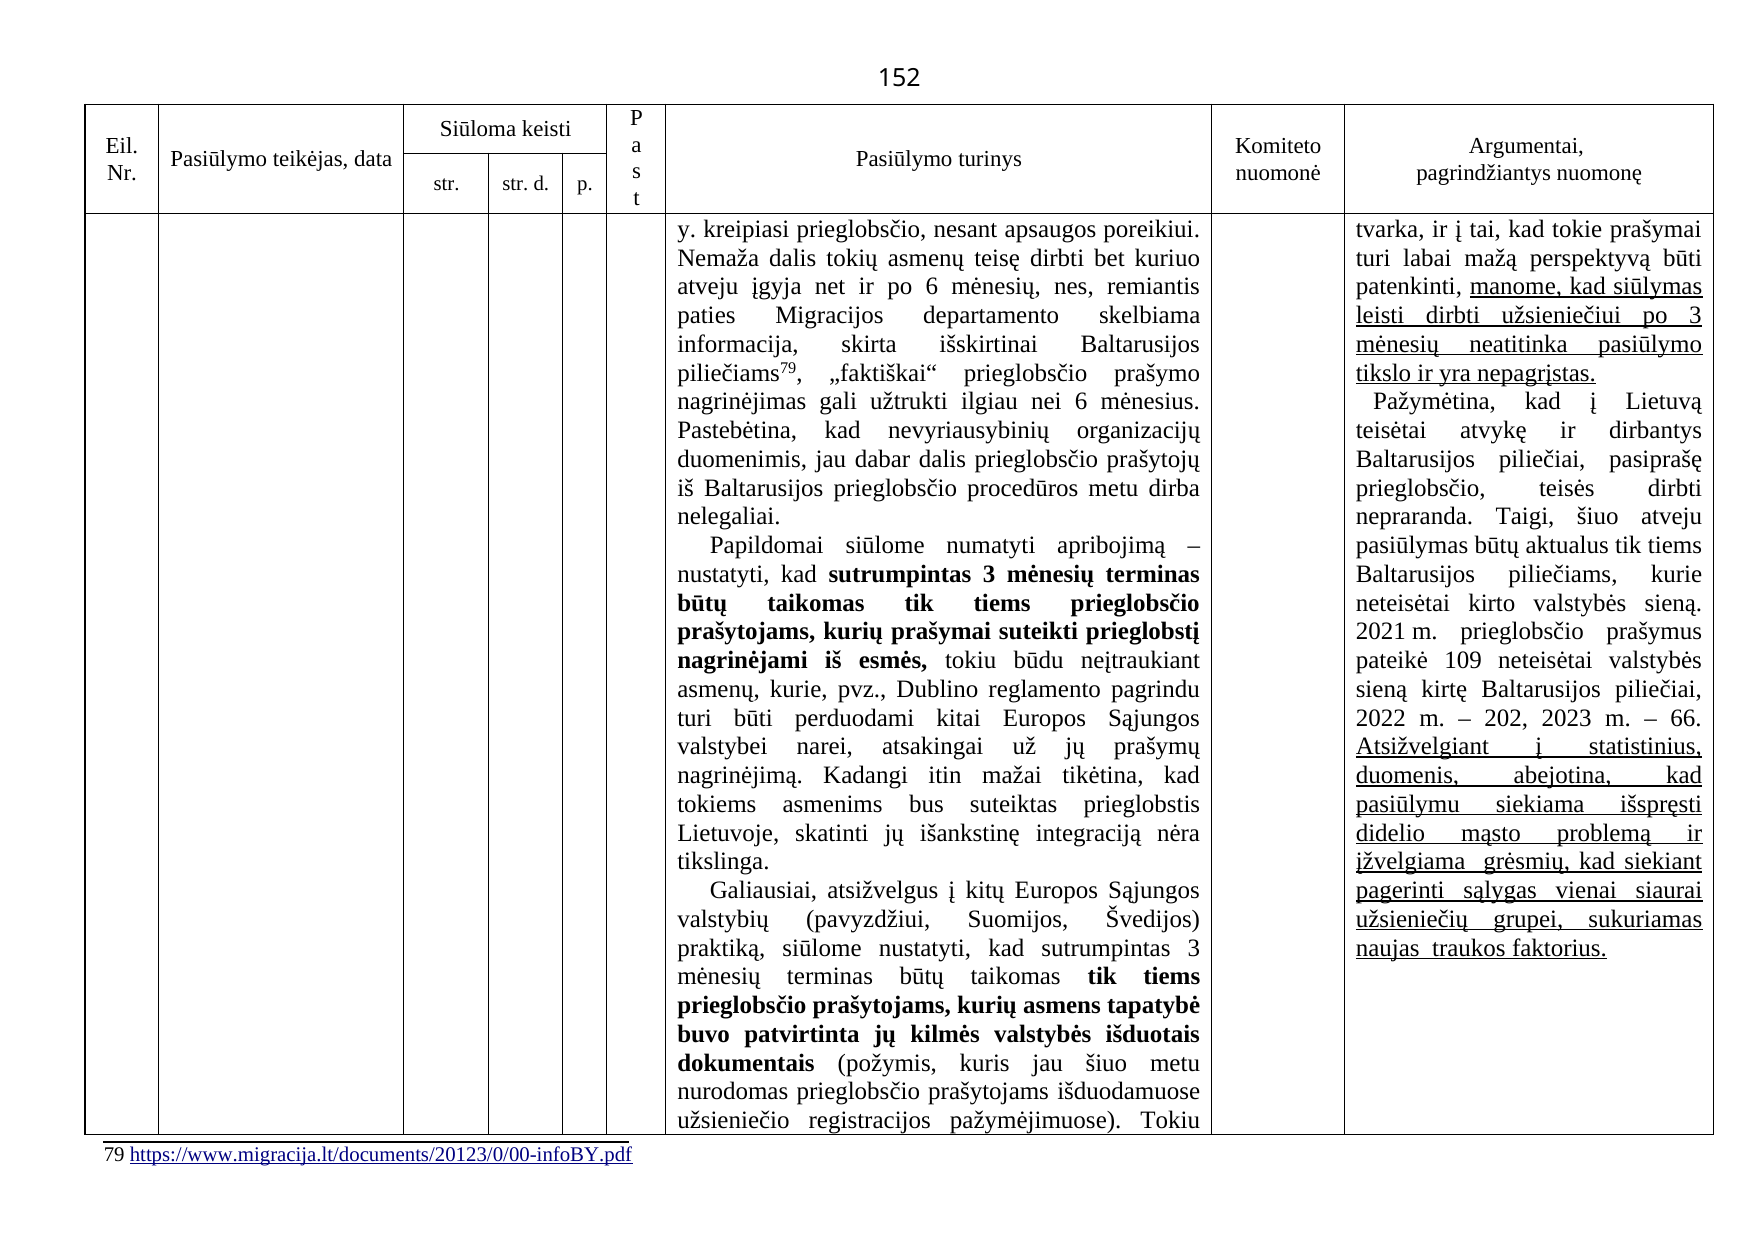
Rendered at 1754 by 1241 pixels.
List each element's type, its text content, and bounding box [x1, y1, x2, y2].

table_cell [404, 214, 488, 1134]
table_header Pasiūlymo turinys [666, 105, 1211, 213]
table_header Argumentai, pagrindžiantys nuomonę [1345, 105, 1713, 213]
table_header Pastabos [607, 105, 665, 213]
table_header Siūloma keisti [404, 105, 606, 153]
table_cell str. d. [489, 154, 562, 213]
table_cell p. [563, 154, 606, 213]
table_cell [607, 214, 665, 1134]
table_cell tvarka, ir į tai, kad tokie prašymai turi labai mažą perspektyvą būti patenkinti, manome, kad siūlymas leisti dirbti užsieniečiui po 3 mėnesių neatitinka pasiūlymo tikslo ir yra nepagrįstas. Pažymėtina, kad į Lietuvą teisėtai atvykę ir dirbantys Baltarusijos piliečiai, pasiprašę prieglobsčio, teisės dirbti nepraranda. Taigi, šiuo atveju pasiūlymas būtų aktualus tik tiems Baltarusijos piliečiams, kurie neteisėtai kirto valstybės sieną. 2021 m. prieglobsčio prašymus pateikė 109 neteisėtai valstybės sieną kirtę Baltarusijos piliečiai, 2022 m. – 202, 2023 m. – 66. Atsižvelgiant į statistinius, duomenis, abejotina, kad pasiūlymu siekiama išspręsti didelio mąsto problemą ir įžvelgiama grėsmių, kad siekiant pagerinti sąlygas vienai siaurai užsieniečių grupei, sukuriamas naujas traukos faktorius. [1345, 214, 1713, 1134]
table_cell [86, 214, 158, 1134]
table_header Pasiūlymo teikėjas, data [159, 105, 403, 213]
table_cell y. kreipiasi prieglobsčio, nesant apsaugos poreikiui. Nemaža dalis tokių asmenų teisę dirbti bet kuriuo atveju įgyja net ir po 6 mėnesių, nes, remiantis paties Migracijos departamento skelbiama informacija, skirta išskirtinai Baltarusijos piliečiams, „faktiškai“ prieglobsčio prašymo nagrinėjimas gali užtrukti ilgiau nei 6 mėnesius. Pastebėtina, kad nevyriausybinių organizacijų duomenimis, jau dabar dalis prieglobsčio prašytojų iš Baltarusijos prieglobsčio procedūros metu dirba nelegaliai. Papildomai siūlome numatyti apribojimą – nustatyti, kad sutrumpintas 3 mėnesių terminas būtų taikomas tik tiems prieglobsčio prašytojams, kurių prašymai suteikti prieglobstį nagrinėjami iš esmės, tokiu būdu neįtraukiant asmenų, kurie, pvz., Dublino reglamento pagrindu turi būti perduodami kitai Europos Sąjungos valstybei narei, atsakingai už jų prašymų nagrinėjimą. Kadangi itin mažai tikėtina, kad tokiems asmenims bus suteiktas prieglobstis Lietuvoje, skatinti jų išankstinę integraciją nėra tikslinga. Galiausiai, atsižvelgus į kitų Europos Sąjungos valstybių (pavyzdžiui, Suomijos, Švedijos) praktiką, siūlome nustatyti, kad sutrumpintas 3 mėnesių terminas būtų taikomas tik tiems prieglobsčio prašytojams, kurių asmens tapatybė buvo patvirtinta jų kilmės valstybės išduotais dokumentais (požymis, kuris jau šiuo metu nurodomas prieglobsčio prašytojams išduodamuose užsieniečio registracijos pažymėjimuose). Tokiu [666, 214, 1211, 1134]
table_cell [489, 214, 562, 1134]
table_header Komiteto nuomonė [1212, 105, 1344, 213]
table_cell str. [404, 154, 488, 213]
table_cell [1212, 214, 1344, 1134]
table_cell [159, 214, 403, 1134]
table_header Eil. Nr. [86, 105, 158, 213]
table_cell [563, 214, 606, 1134]
